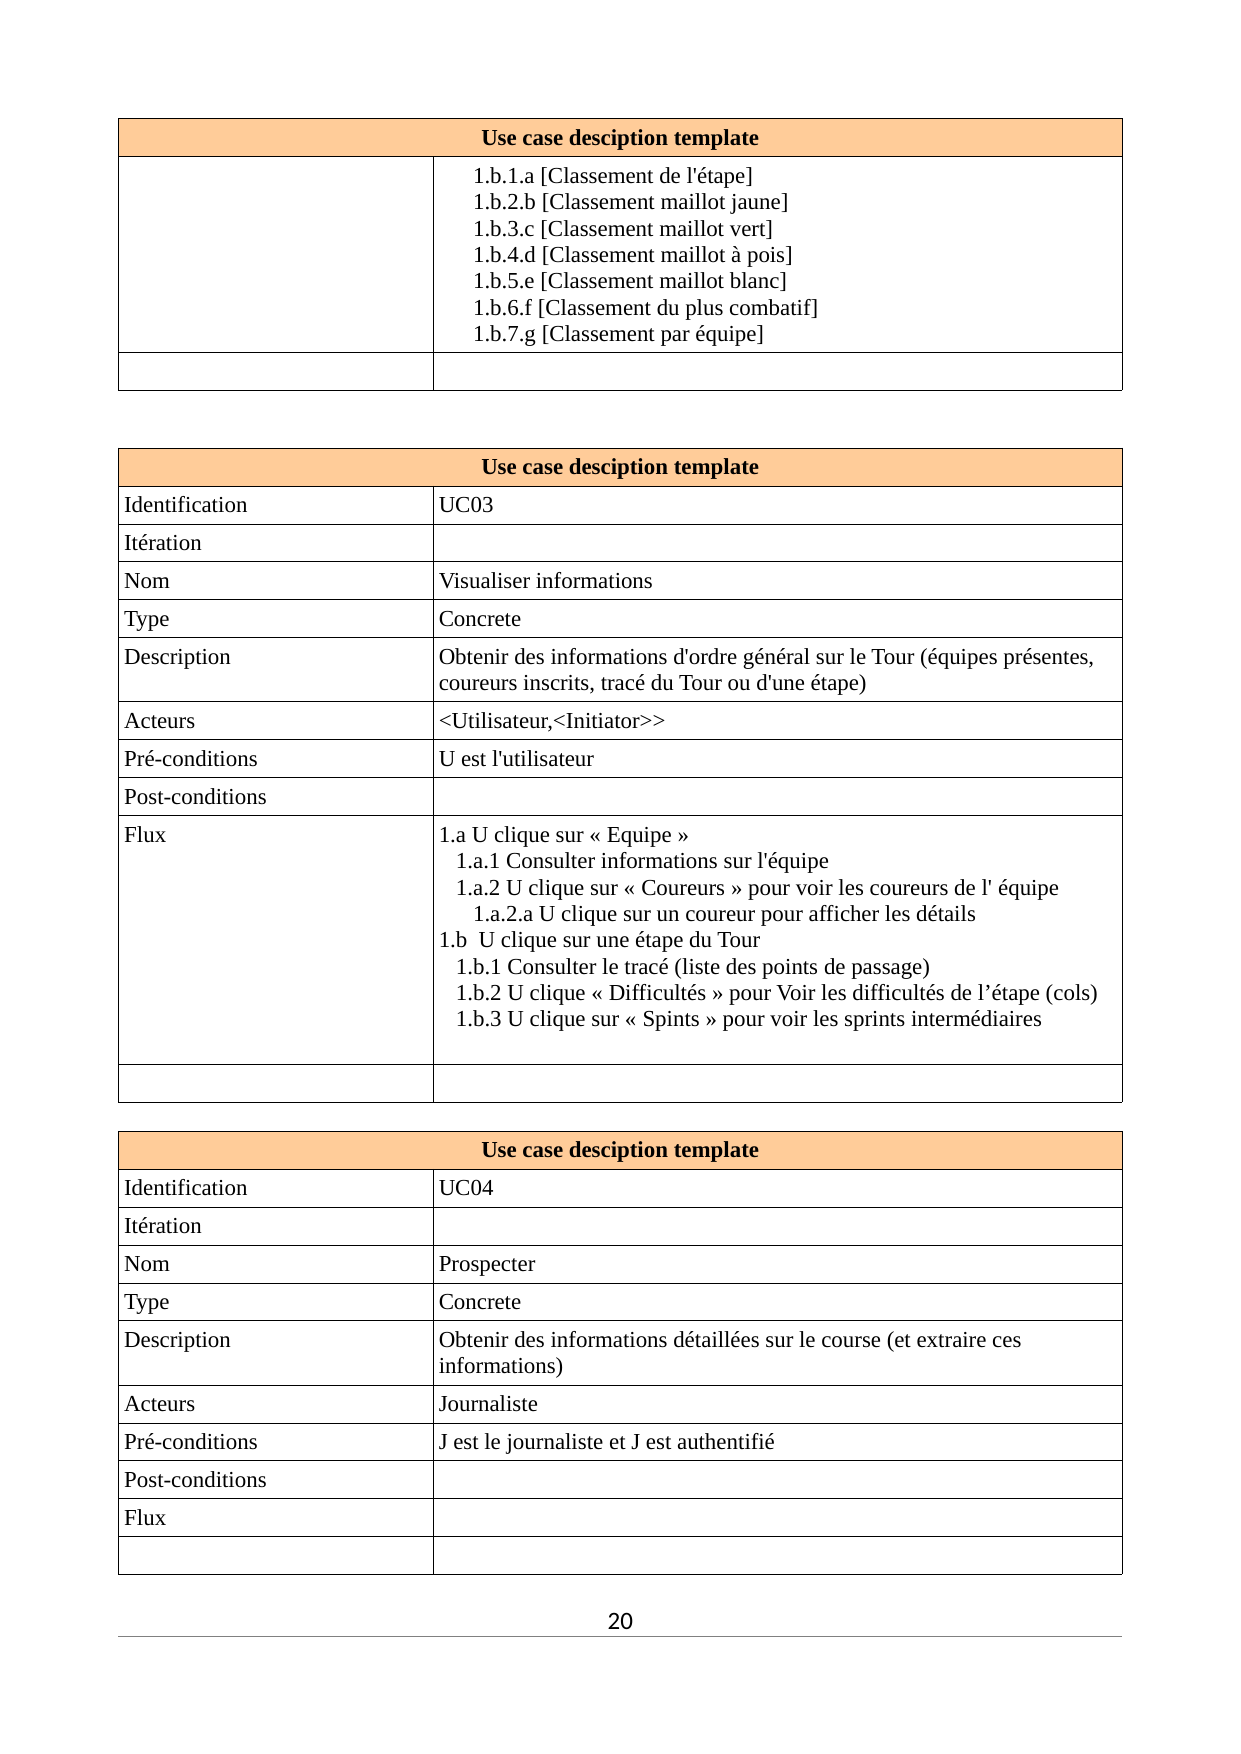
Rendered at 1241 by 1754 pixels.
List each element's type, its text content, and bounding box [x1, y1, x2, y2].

table_cell [434, 1499, 1122, 1536]
table_cell [119, 353, 433, 390]
table_cell Type [119, 1284, 433, 1320]
table_cell Journaliste [434, 1386, 1122, 1422]
table_cell J est le journaliste et J est authentifié [434, 1424, 1122, 1460]
table_cell [434, 353, 1122, 390]
table_cell Identification [119, 487, 433, 523]
table_cell [434, 525, 1122, 561]
table_cell Prospecter [434, 1246, 1122, 1282]
table_cell Pré-conditions [119, 740, 433, 777]
table_cell [434, 1208, 1122, 1244]
table_cell Obtenir des informations détaillées sur le course (et extraire ces informations) [434, 1321, 1122, 1384]
table_cell Flux [119, 1499, 433, 1536]
table_cell Itération [119, 1208, 433, 1244]
table_cell [119, 157, 433, 352]
table_cell Acteurs [119, 1386, 433, 1422]
table_cell 1.b.1.a [Classement de l'étape] 1.b.2.b [Classement maillot jaune] 1.b.3.c [Classement maillot vert] 1.b.4.d [Classement maillot à pois] 1.b.5.e [Classement maillot blanc] 1.b.6.f [Classement du plus combatif] 1.b.7.g [Classement par équipe] [434, 157, 1122, 352]
table_cell [434, 778, 1122, 815]
table_cell Nom [119, 1246, 433, 1282]
table_cell UC03 [434, 487, 1122, 523]
table_header Use case desciption template [119, 119, 1122, 156]
table_cell [434, 1065, 1122, 1102]
table_cell Concrete [434, 600, 1122, 637]
table_cell [119, 1065, 433, 1102]
table_header Use case desciption template [119, 449, 1122, 486]
table_cell Obtenir des informations d'ordre général sur le Tour (équipes présentes, coureurs inscrits, tracé du Tour ou d'une étape) [434, 638, 1122, 701]
table_cell Concrete [434, 1284, 1122, 1320]
table_cell 1.a U clique sur « Equipe » 1.a.1 Consulter informations sur l'équipe 1.a.2 U clique sur « Coureurs » pour voir les coureurs de l' équipe 1.a.2.a U clique sur un coureur pour afficher les détails 1.b U clique sur une étape du Tour 1.b.1 Consulter le tracé (liste des points de passage) 1.b.2 U clique « Difficultés » pour Voir les difficultés de l’étape (cols) 1.b.3 U clique sur « Spints » pour voir les sprints intermédiaires [434, 816, 1122, 1064]
table_cell Visualiser informations [434, 562, 1122, 599]
table_cell Identification [119, 1170, 433, 1207]
table_cell [434, 1461, 1122, 1498]
table_cell Flux [119, 816, 433, 1064]
table_cell Description [119, 1321, 433, 1384]
table_cell [434, 1537, 1122, 1574]
table_cell <Utilisateur,<Initiator>> [434, 702, 1122, 739]
table_cell Post-conditions [119, 1461, 433, 1498]
table_cell Nom [119, 562, 433, 599]
table_cell Itération [119, 525, 433, 561]
table_cell UC04 [434, 1170, 1122, 1207]
table_cell Pré-conditions [119, 1424, 433, 1460]
table_cell Acteurs [119, 702, 433, 739]
table_cell U est l'utilisateur [434, 740, 1122, 777]
table_header Use case desciption template [119, 1132, 1122, 1169]
table_cell [119, 1537, 433, 1574]
table_cell Description [119, 638, 433, 701]
table_cell Type [119, 600, 433, 637]
table_cell Post-conditions [119, 778, 433, 815]
